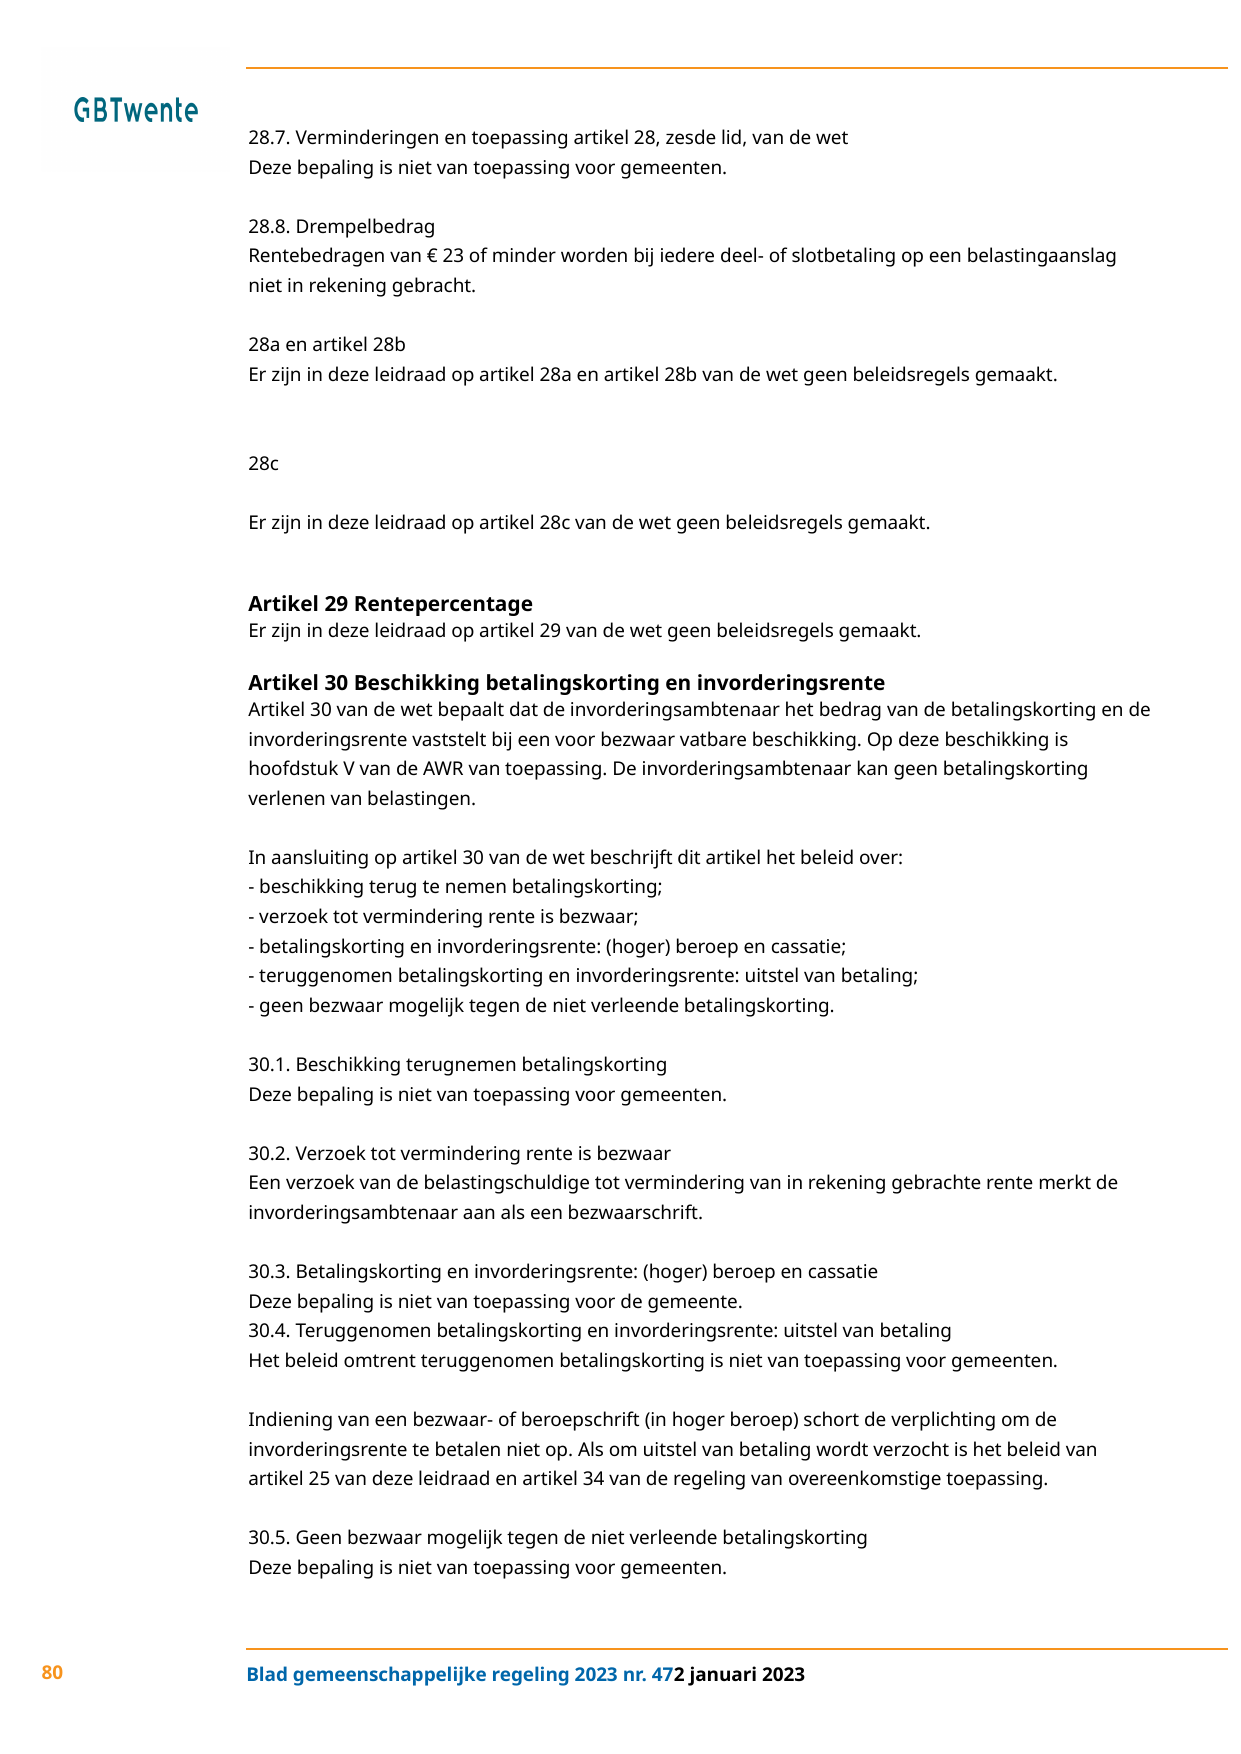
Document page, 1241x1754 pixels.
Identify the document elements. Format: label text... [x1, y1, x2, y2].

text 30.5. Geen bezwaar mogelijk tegen de niet verleende betalingskorting [248, 1524, 1152, 1550]
text Er zijn in deze leidraad op artikel 28a en artikel 28b van de wet geen beleidsregels gemaakt. [248, 361, 1152, 387]
text Deze bepaling is niet van toepassing voor gemeenten. [248, 1081, 1152, 1107]
text Artikel 30 van de wet bepaalt dat de invorderingsambtenaar het bedrag van de betalingskorting en de invorderingsrente vaststelt bij een voor bezwaar vatbare beschikking. Op deze beschikking is hoofdstuk V van de AWR van toepassing. De invorderingsambtenaar kan geen betalingskorting verlenen van belastingen. [248, 696, 1152, 811]
text 28c [248, 450, 1152, 476]
text Er zijn in deze leidraad op artikel 29 van de wet geen beleidsregels gemaakt. [248, 617, 1152, 643]
text Indiening van een bezwaar- of beroepschrift (in hoger beroep) schort de verplichting om de invorderingsrente te betalen niet op. Als om uitstel van betaling wordt verzocht is het beleid van artikel 25 van deze leidraad en artikel 34 van de regeling van overeenkomstige toepassing. [248, 1406, 1152, 1491]
text Deze bepaling is niet van toepassing voor gemeenten. [248, 1554, 1152, 1580]
text Artikel 29 Rentepercentage [248, 589, 1152, 617]
text 28.8. Drempelbedrag [248, 213, 1152, 239]
text In aansluiting op artikel 30 van de wet beschrijft dit artikel het beleid over: [248, 844, 1152, 870]
text Deze bepaling is niet van toepassing voor de gemeente. [248, 1288, 1152, 1314]
text Het beleid omtrent teruggenomen betalingskorting is niet van toepassing voor gemeenten. [248, 1347, 1152, 1373]
text 28.7. Verminderingen en toepassing artikel 28, zesde lid, van de wet [248, 124, 1152, 150]
text 28a en artikel 28b [248, 331, 1152, 357]
text - teruggenomen betalingskorting en invorderingsrente: uitstel van betaling; [248, 962, 1152, 988]
text Deze bepaling is niet van toepassing voor gemeenten. [248, 154, 1152, 180]
text 30.2. Verzoek tot vermindering rente is bezwaar [248, 1140, 1152, 1166]
text 30.1. Beschikking terugnemen betalingskorting [248, 1051, 1152, 1077]
text - verzoek tot vermindering rente is bezwaar; [248, 903, 1152, 929]
text Artikel 30 Beschikking betalingskorting en invorderingsrente [248, 668, 1152, 696]
text - geen bezwaar mogelijk tegen de niet verleende betalingskorting. [248, 992, 1152, 1018]
text 30.4. Teruggenomen betalingskorting en invorderingsrente: uitstel van betaling [248, 1317, 1152, 1343]
text Er zijn in deze leidraad op artikel 28c van de wet geen beleidsregels gemaakt. [248, 509, 1152, 535]
text Een verzoek van de belastingschuldige tot vermindering van in rekening gebrachte rente merkt de invorderingsambtenaar aan als een bezwaarschrift. [248, 1169, 1152, 1225]
picture [41, 47, 231, 172]
text - betalingskorting en invorderingsrente: (hoger) beroep en cassatie; [248, 933, 1152, 959]
text 30.3. Betalingskorting en invorderingsrente: (hoger) beroep en cassatie [248, 1258, 1152, 1284]
text Rentebedragen van € 23 of minder worden bij iedere deel- of slotbetaling op een belastingaanslag niet in rekening gebracht. [248, 243, 1152, 298]
text - beschikking terug te nemen betalingskorting; [248, 874, 1152, 899]
